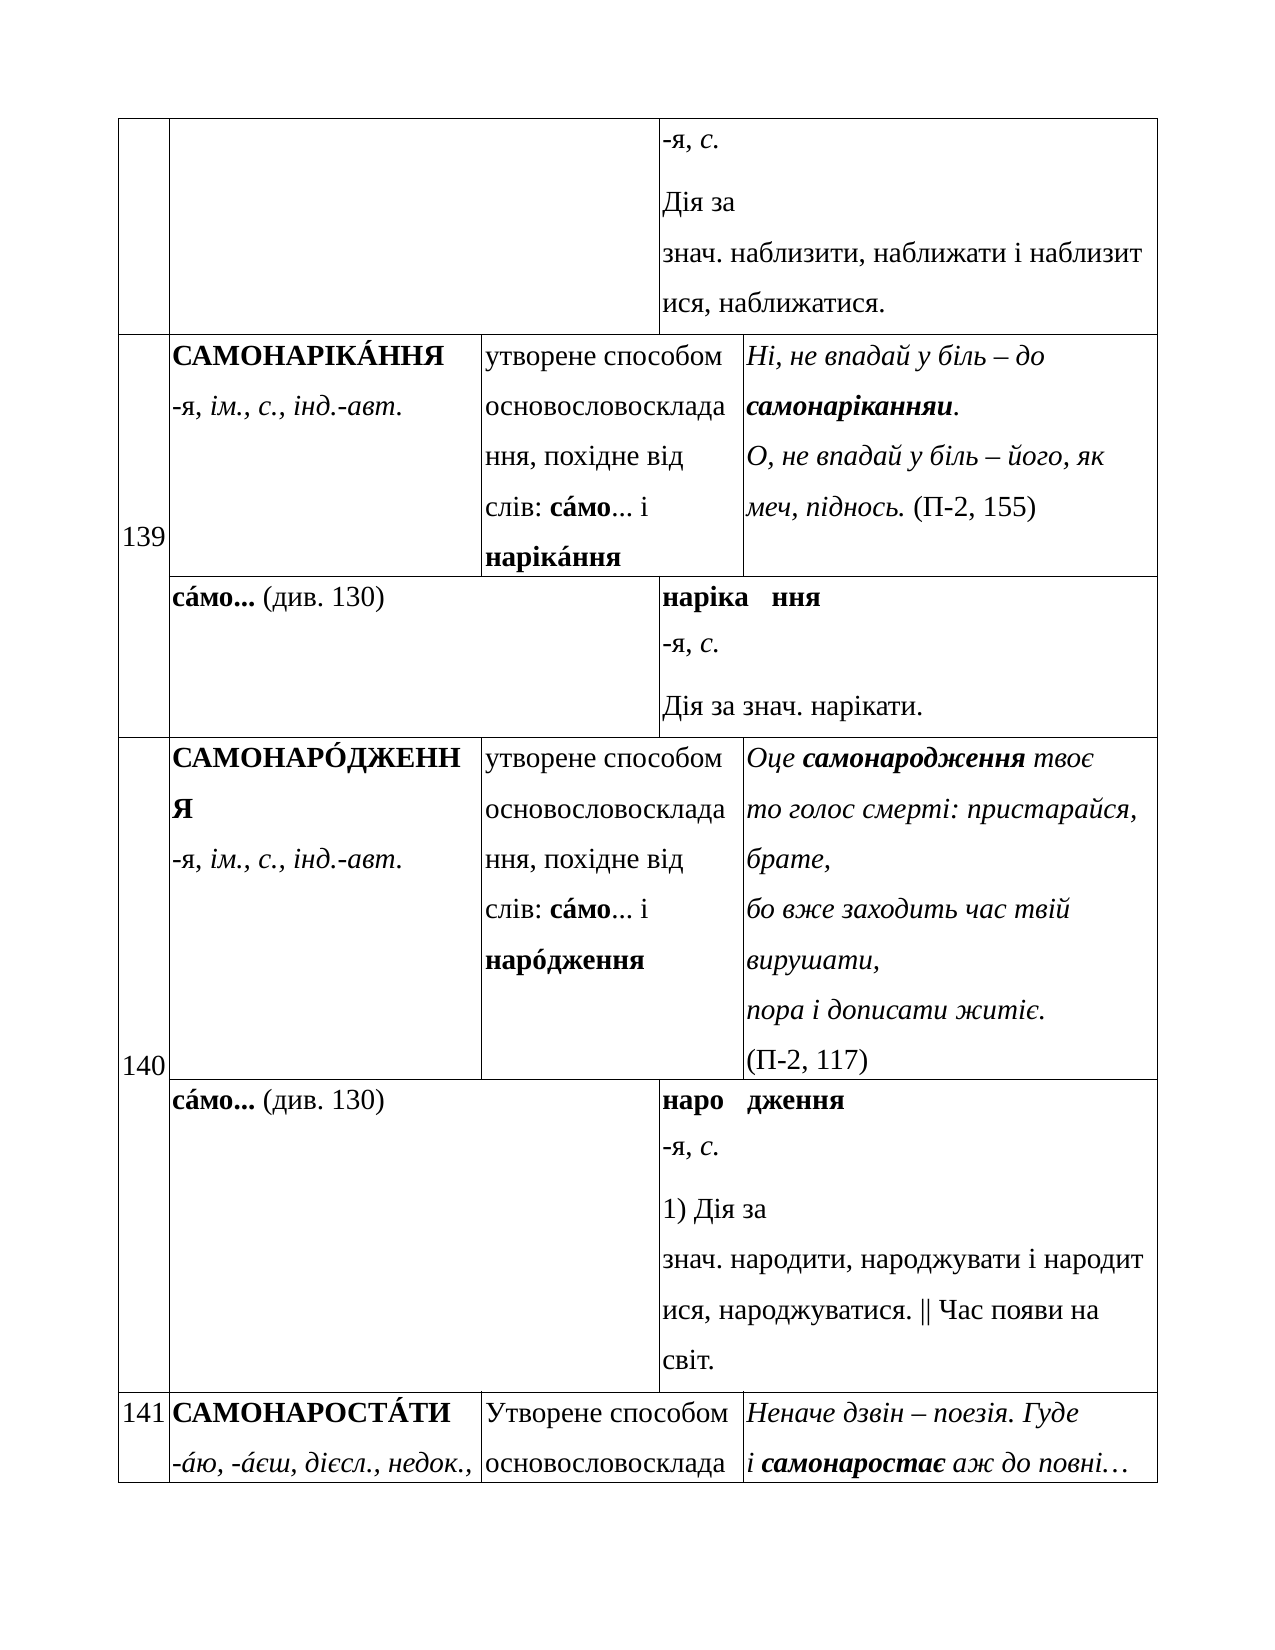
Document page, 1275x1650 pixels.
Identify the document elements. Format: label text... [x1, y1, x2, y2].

table_cell нарікання -я, с. Дія за знач. нарікати. [660, 577, 1157, 737]
table_cell Неначе дзвін – поезія. Гуде і самонаростає аж до повні… [744, 1393, 1157, 1482]
table_cell сáмо... (див. 130) [170, 577, 659, 737]
table_cell 141 [119, 1393, 169, 1482]
table_cell Оце самонародження твоє то голос смерті: пристарайся, брате, бо вже заходить час твій вирушати, пора і дописати житіє. (П‑2, 117) [744, 738, 1157, 1079]
table_cell Самонаростáти -áю, -áєш, дієсл., недок., [170, 1393, 481, 1482]
table_cell Утворене способом основословосклада [482, 1393, 743, 1482]
table_cell народження -я, с. 1) Дія за знач. народити, народжувати і народитися, народжуватися. || Час появи на світ. [660, 1080, 1157, 1391]
table_cell Самонарікáння -я, ім., с., інд.-авт. [170, 335, 481, 576]
table_cell утворене способом основословоскладання, похідне від слів: сáмо... і нарóдження [482, 738, 743, 1079]
table_cell Самонарóдження -я, ім., с., інд.-авт. [170, 738, 481, 1079]
table_cell Ні, не впадай у біль – до самонаріканняи. О, не впадай у біль – його, як меч, піднось. (П‑2, 155) [744, 335, 1157, 576]
table_cell утворене способом основословоскладання, похідне від слів: сáмо... і нарікáння [482, 335, 743, 576]
table_cell 139 [119, 335, 169, 737]
table_cell сáмо... (див. 130) [170, 1080, 659, 1391]
table_cell [119, 119, 169, 334]
table_cell -я, с. Дія за знач. наблизити, наближати і наблизитися, наближатися. [660, 119, 1157, 334]
table_cell [170, 119, 659, 334]
table_cell 140 [119, 738, 169, 1391]
